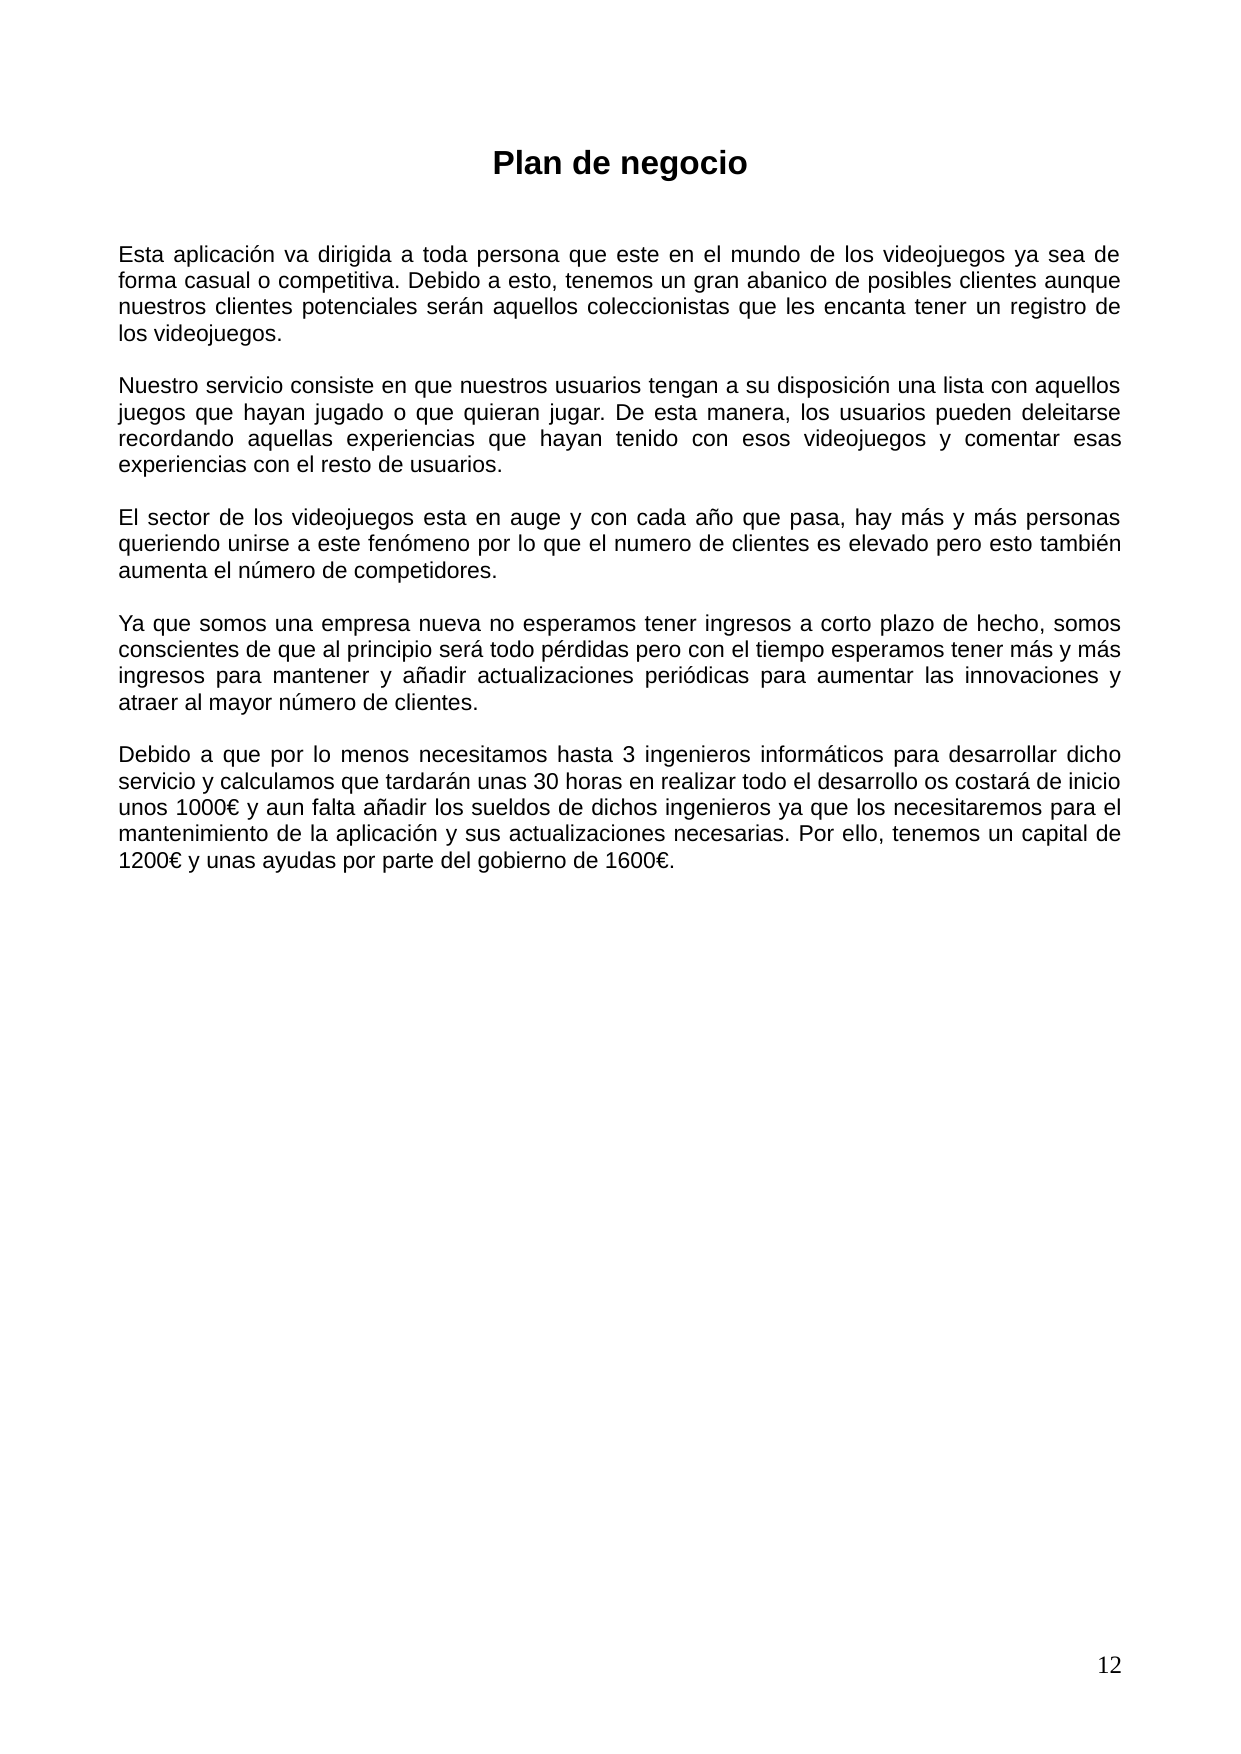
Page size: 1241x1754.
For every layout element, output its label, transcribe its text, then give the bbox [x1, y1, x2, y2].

text Ya que somos una empresa nueva no esperamos tener ingresos a corto plazo de hecho, somos conscientes de que al principio será todo pérdidas pero con el tiempo esperamos tener más y más ingresos para mantener y añadir actualizaciones periódicas para aumentar las innovaciones y atraer al mayor número de clientes. [118, 609, 1122, 715]
text Debido a que por lo menos necesitamos hasta 3 ingenieros informáticos para desarrollar dicho servicio y calculamos que tardarán unas 30 horas en realizar todo el desarrollo os costará de inicio unos 1000€ y aun falta añadir los sueldos de dichos ingenieros ya que los necesitaremos para el mantenimiento de la aplicación y sus actualizaciones necesarias. Por ello, tenemos un capital de 1200€ y unas ayudas por parte del gobierno de 1600€. [118, 741, 1122, 873]
text Esta aplicación va dirigida a toda persona que este en el mundo de los videojuegos ya sea de forma casual o competitiva. Debido a esto, tenemos un gran abanico de posibles clientes aunque nuestros clientes potenciales serán aquellos coleccionistas que les encanta tener un registro de los videojuegos. [118, 241, 1122, 346]
text El sector de los videojuegos esta en auge y con cada año que pasa, hay más y más personas queriendo unirse a este fenómeno por lo que el numero de clientes es elevado pero esto también aumenta el número de competidores. [118, 504, 1122, 583]
subtitle Plan de negocio [118, 143, 1122, 182]
text Nuestro servicio consiste en que nuestros usuarios tengan a su disposición una lista con aquellos juegos que hayan jugado o que quieran jugar. De esta manera, los usuarios pueden deleitarse recordando aquellas experiencias que hayan tenido con esos videojuegos y comentar esas experiencias con el resto de usuarios. [118, 372, 1122, 478]
